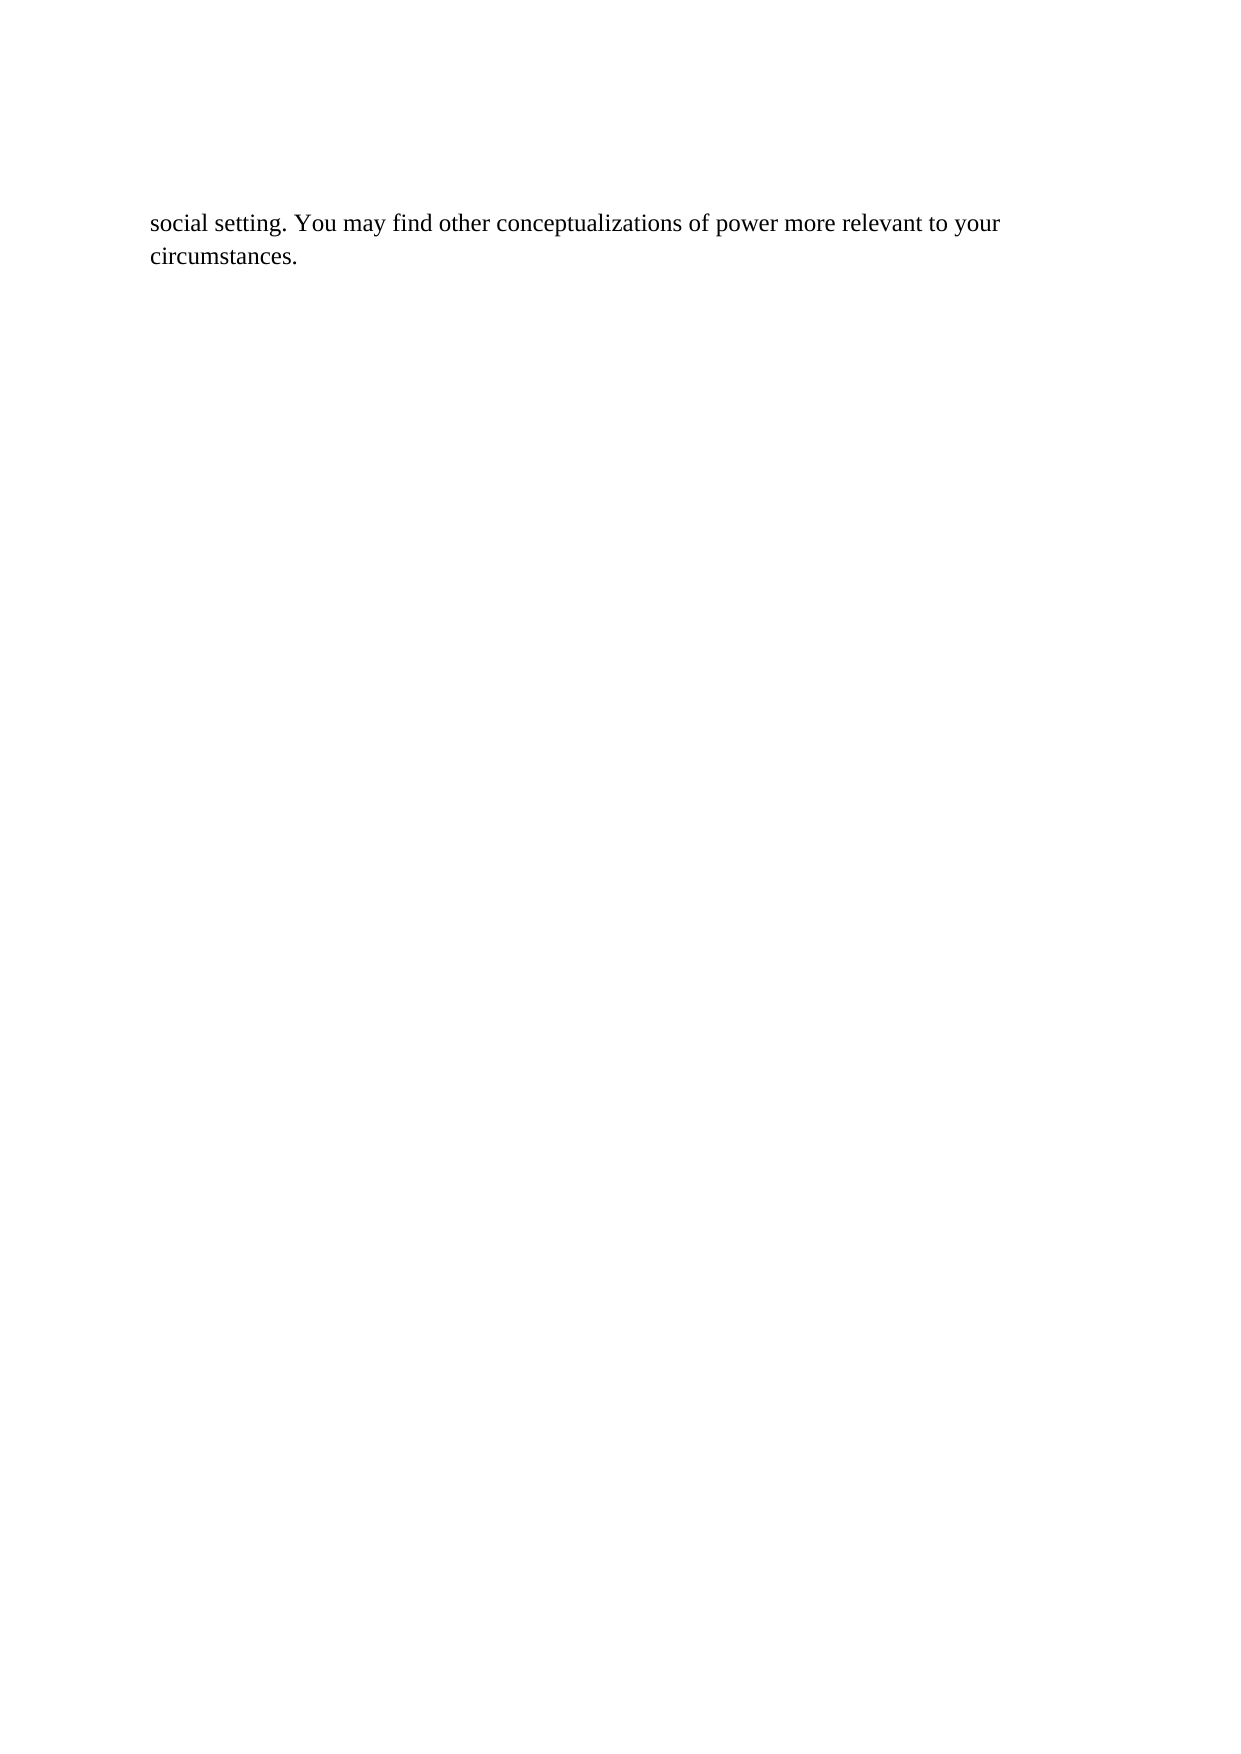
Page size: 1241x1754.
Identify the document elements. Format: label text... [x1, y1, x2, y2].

text social setting. You may find other conceptualizations of power more relevant to your circumstances. [150, 208, 1090, 270]
